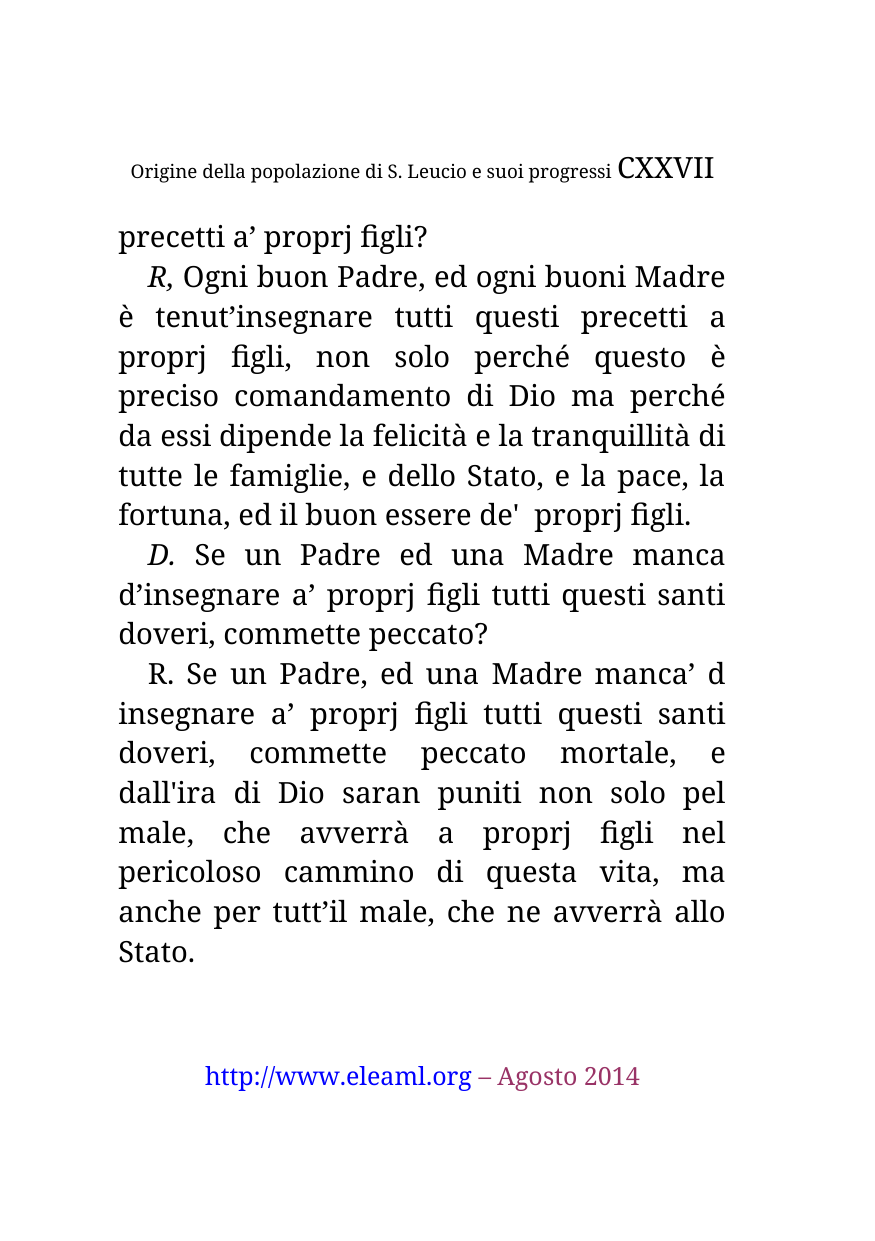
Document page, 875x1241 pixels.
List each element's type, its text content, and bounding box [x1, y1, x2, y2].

text precetti a’ proprj figli? [118, 217, 726, 256]
text R. Se un Padre, ed una Madre manca’ d insegnare a’ proprj figli tutti questi santi doveri, commette peccato mortale, e dall'ira di Dio saran puniti non solo pel male, che avverrà a proprj figli nel pericoloso cammino di questa vita, ma anche per tutt’il male, che ne avverrà allo Stato. [118, 653, 726, 971]
text R, Ogni buon Padre, ed ogni buoni Madre è tenut’insegnare tutti questi precetti a proprj figli, non solo perché questo è preciso comandamento di Dio ma perché da essi dipende la felicità e la tranquillità di tutte le famiglie, e dello Stato, e la pace, la fortuna, ed il buon essere de' proprj figli. [118, 256, 726, 534]
text D. Se un Padre ed una Madre manca d’insegnare a’ proprj figli tutti questi santi doveri, commette peccato? [118, 534, 726, 653]
